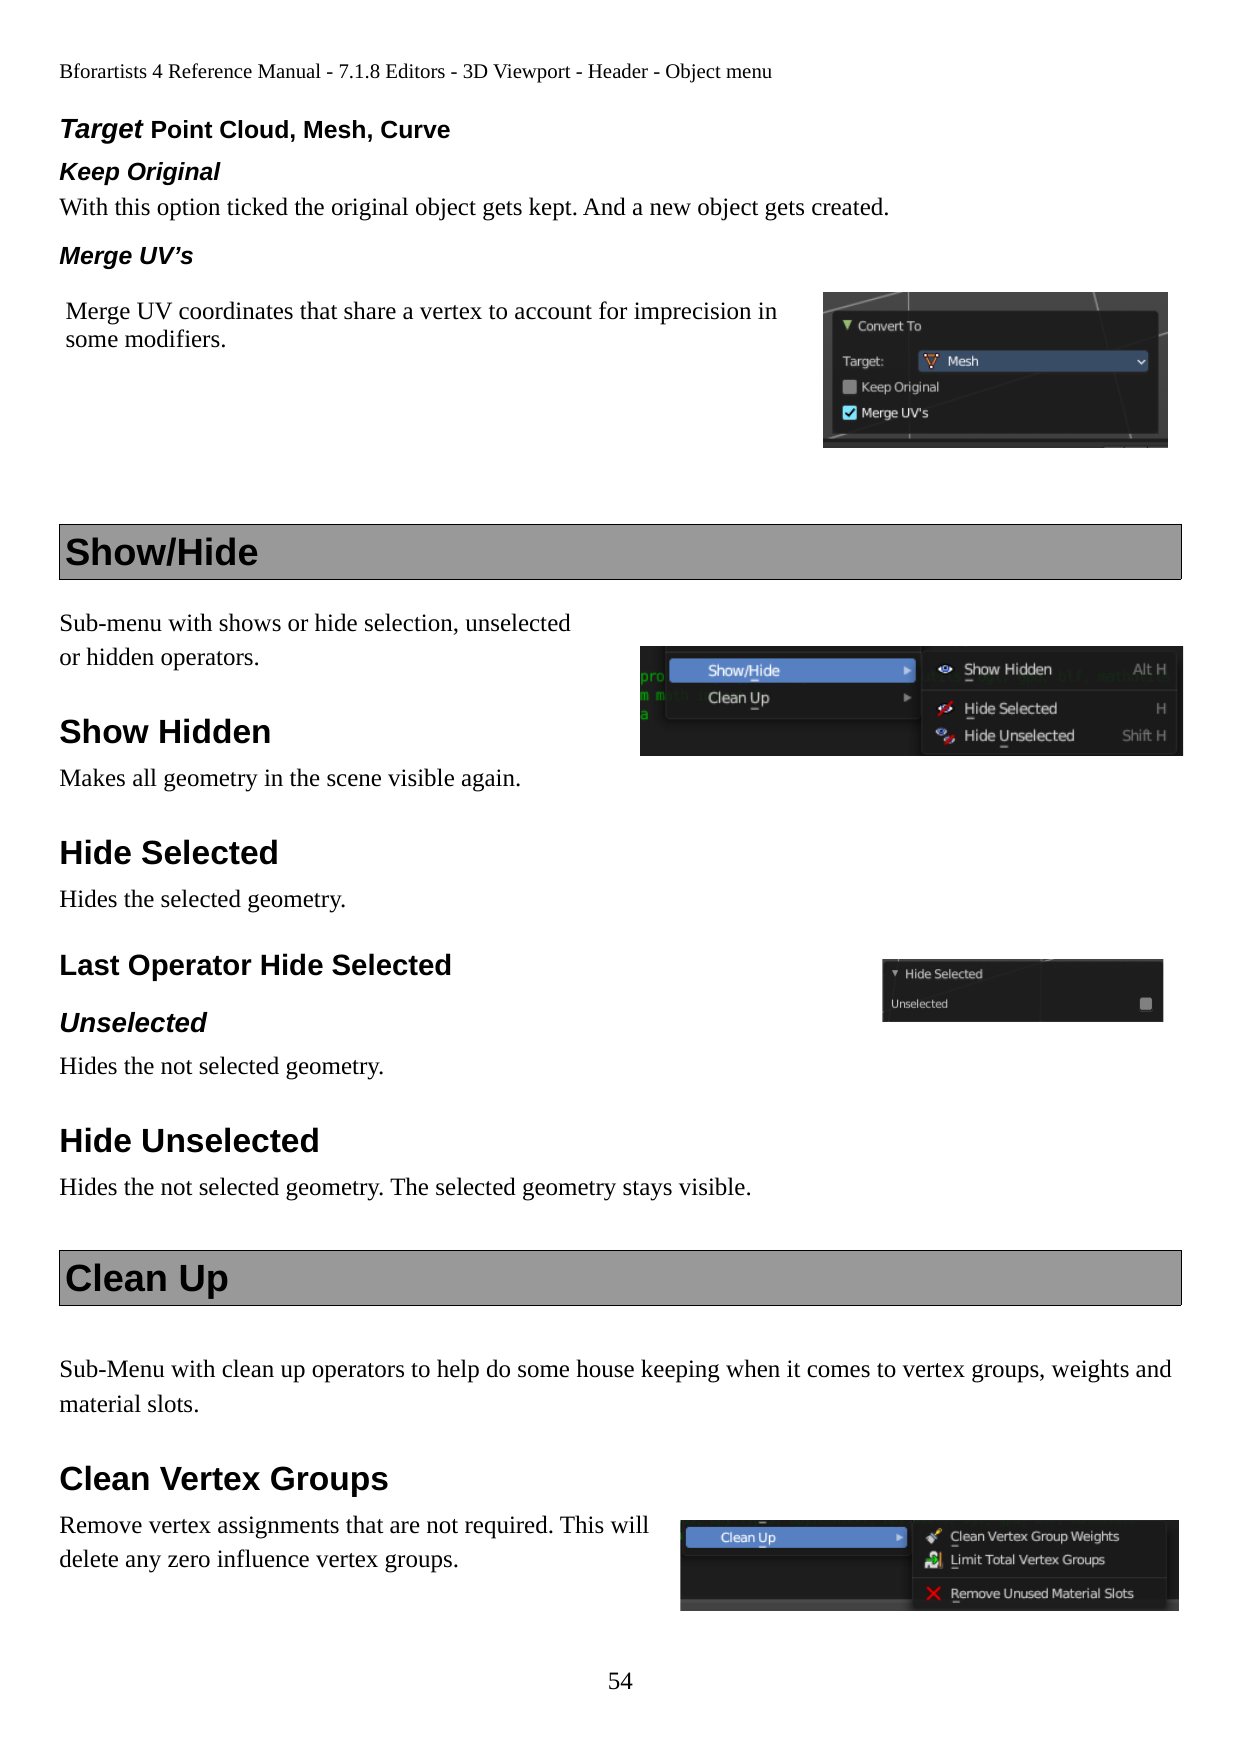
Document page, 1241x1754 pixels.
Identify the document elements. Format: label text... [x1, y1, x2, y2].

text Merge UV’s [59, 241, 1181, 269]
table_header Show/Hide [60, 525, 1181, 579]
text Hides the not selected geometry. [59, 1051, 1181, 1080]
subtitle Show Hidden [59, 712, 640, 751]
subtitle Hide Selected [59, 833, 1181, 872]
text Remove vertex assignments that are not required. This will delete any zero influence vertex groups. [59, 1510, 1181, 1573]
subtitle Unselected [59, 1007, 1181, 1038]
subtitle Clean Vertex Groups [59, 1459, 1181, 1497]
subtitle Target Point Cloud, Mesh, Curve [59, 113, 1181, 144]
subtitle Hide Unselected [59, 1121, 1181, 1159]
text Makes all geometry in the scene visible again. [59, 763, 1181, 792]
text Sub-menu with shows or hide selection, unselected or hidden operators. [59, 608, 1181, 671]
picture [680, 1520, 1179, 1611]
picture [882, 959, 1164, 1022]
table_header Clean Up [60, 1251, 1181, 1305]
text Hides the not selected geometry. The selected geometry stays visible. [59, 1172, 1181, 1201]
text Hides the selected geometry. [59, 884, 1181, 913]
text Merge UV coordinates that share a vertex to account for imprecision in some modifiers. [59, 289, 1181, 353]
picture [640, 646, 1184, 756]
picture [823, 292, 1168, 448]
text Sub-Menu with clean up operators to help do some house keeping when it comes to vertex groups, weights and material slots. [59, 1354, 1181, 1417]
text With this option ticked the original object gets kept. And a new object gets created. [59, 192, 1181, 221]
subtitle Last Operator Hide Selected [59, 948, 1181, 982]
subtitle Keep Original [59, 157, 1181, 186]
